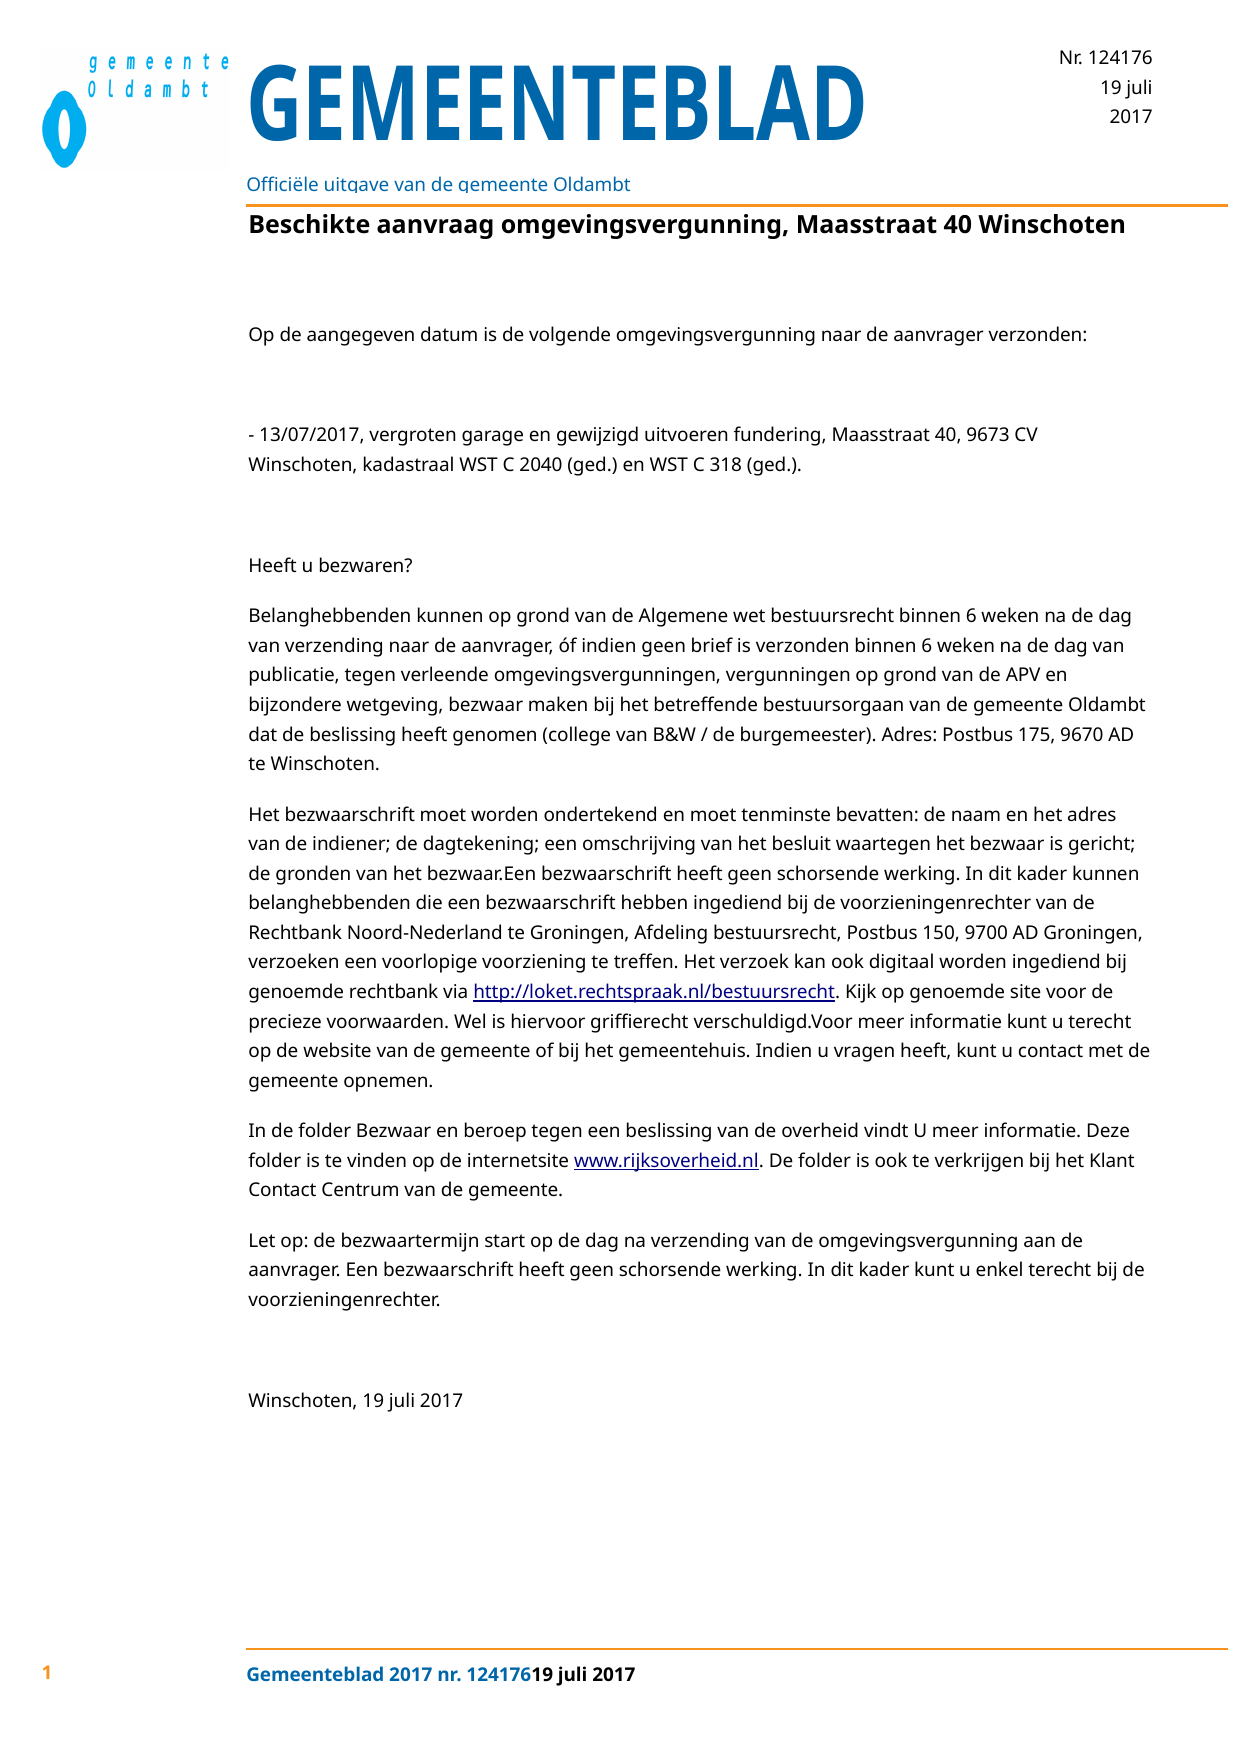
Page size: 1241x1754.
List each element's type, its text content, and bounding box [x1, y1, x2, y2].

picture [41, 47, 231, 172]
text Heeft u bezwaren? [248, 552, 1152, 578]
text Let op: de bezwaartermijn start op de dag na verzending van de omgevingsvergunning aan de aanvrager. Een bezwaarschrift heeft geen schorsende werking. In dit kader kunt u enkel terecht bij de voorzieningenrechter. [248, 1227, 1152, 1312]
text - 13/07/2017, vergroten garage en gewijzigd uitvoeren fundering, Maasstraat 40, 9673 CV Winschoten, kadastraal WST C 2040 (ged.) en WST C 318 (ged.). [248, 422, 1152, 477]
text Winschoten, 19 juli 2017 [248, 1387, 1152, 1413]
text Het bezwaarschrift moet worden ondertekend en moet tenminste bevatten: de naam en het adres van de indiener; de dagtekening; een omschrijving van het besluit waartegen het bezwaar is gericht; de gronden van het bezwaar.Een bezwaarschrift heeft geen schorsende werking. In dit kader kunnen belanghebbenden die een bezwaarschrift hebben ingediend bij de voorzieningenrechter van de Rechtbank Noord-Nederland te Groningen, Afdeling bestuursrecht, Postbus 150, 9700 AD Groningen, verzoeken een voorlopige voorziening te treffen. Het verzoek kan ook digitaal worden ingediend bij genoemde rechtbank via http://loket.rechtspraak.nl/bestuursrecht. Kijk op genoemde site voor de precieze voorwaarden. Wel is hiervoor griffierecht verschuldigd.Voor meer informatie kunt u terecht op de website van de gemeente of bij het gemeentehuis. Indien u vragen heeft, kunt u contact met de gemeente opnemen. [248, 801, 1152, 1093]
text Belanghebbenden kunnen op grond van de Algemene wet bestuursrecht binnen 6 weken na de dag van verzending naar de aanvrager, óf indien geen brief is verzonden binnen 6 weken na de dag van publicatie, tegen verleende omgevingsvergunningen, vergunningen op grond van de APV en bijzondere wetgeving, bezwaar maken bij het betreffende bestuursorgaan van de gemeente Oldambt dat de beslissing heeft genomen (college van B&W / de burgemeester). Adres: Postbus 175, 9670 AD te Winschoten. [248, 602, 1152, 776]
text Beschikte aanvraag omgevingsvergunning, Maasstraat 40 Winschoten [248, 207, 1152, 241]
text In de folder Bezwaar en beroep tegen een beslissing van de overheid vindt U meer informatie. Deze folder is te vinden op de internetsite www.rijksoverheid.nl. De folder is ook te verkrijgen bij het Klant Contact Centrum van de gemeente. [248, 1117, 1152, 1202]
text Op de aangegeven datum is de volgende omgevingsvergunning naar de aanvrager verzonden: [248, 321, 1152, 346]
